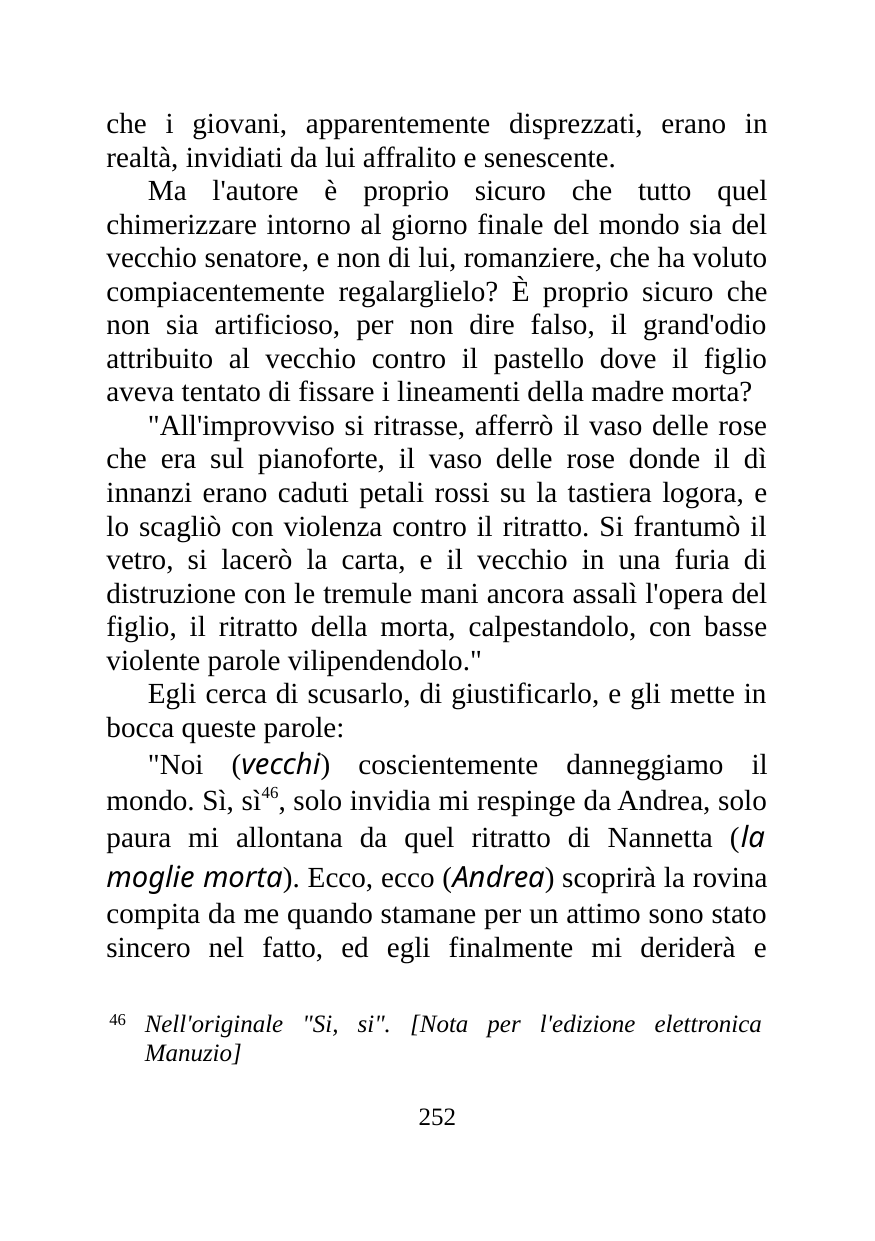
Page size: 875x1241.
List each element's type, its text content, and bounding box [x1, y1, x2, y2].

text Nell'originale "Si, si". [Nota per l'edizione elettronica Manuzio] [106, 1007, 768, 1070]
text Egli cerca di scusarlo, di giustificarlo, e gli mette in bocca queste parole: [106, 676, 768, 743]
text "All'improvviso si ritrasse, afferrò il vaso delle rose che era sul pianoforte, il vaso delle rose donde il dì innanzi erano caduti petali rossi su la tastiera logora, e lo scagliò con violenza contro il ritratto. Si frantumò il vetro, si lacerò la carta, e il vecchio in una furia di distruzione con le tremule mani ancora assalì l'opera del figlio, il ritratto della morta, calpestandolo, con basse violente parole vilipendendolo." [106, 408, 768, 676]
text "Noi (vecchi) coscientemente danneggiamo il mondo. Sì, sì, solo invidia mi respinge da Andrea, solo paura mi allontana da quel ritratto di Nannetta (la moglie morta). Ecco, ecco (Andrea) scoprirà la rovina compita da me quando stamane per un attimo sono stato sincero nel fatto, ed egli finalmente mi deriderà e [106, 743, 768, 963]
text Ma l'autore è proprio sicuro che tutto quel chimerizzare intorno al giorno finale del mondo sia del vecchio senatore, e non di lui, romanziere, che ha voluto compiacentemente regalarglielo? È proprio sicuro che non sia artificioso, per non dire falso, il grand'odio attribuito al vecchio contro il pastello dove il figlio aveva tentato di fissare i lineamenti della madre morta? [106, 173, 768, 408]
text che i giovani, apparentemente disprezzati, erano in realtà, invidiati da lui affralito e senescente. [106, 106, 768, 173]
